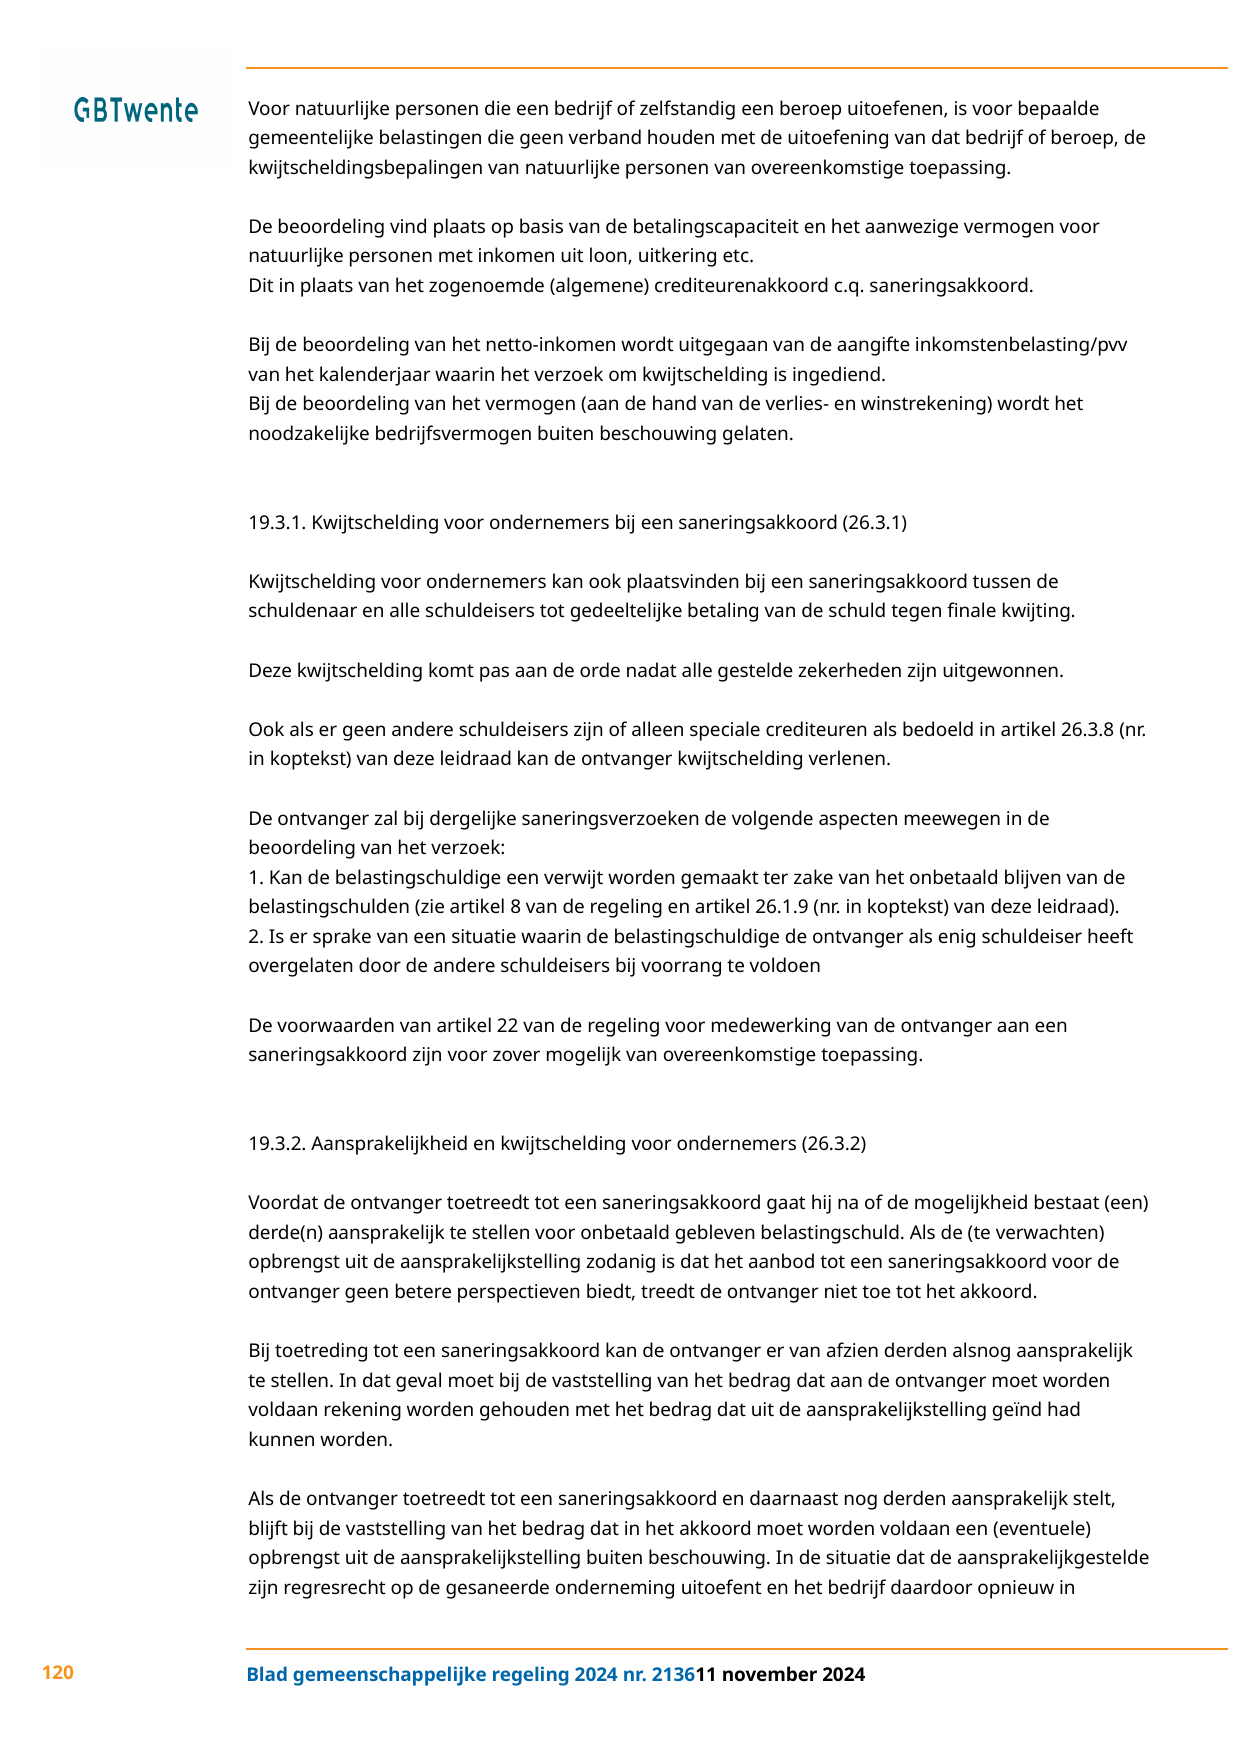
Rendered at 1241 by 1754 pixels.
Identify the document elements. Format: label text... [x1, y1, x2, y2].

text Ook als er geen andere schuldeisers zijn of alleen speciale crediteuren als bedoeld in artikel 26.3.8 (nr. in koptekst) van deze leidraad kan de ontvanger kwijtschelding verlenen. [248, 716, 1152, 771]
text Bij de beoordeling van het vermogen (aan de hand van de verlies- en winstrekening) wordt het noodzakelijke bedrijfsvermogen buiten beschouwing gelaten. [248, 391, 1152, 446]
text Voordat de ontvanger toetreedt tot een saneringsakkoord gaat hij na of de mogelijkheid bestaat (een) derde(n) aansprakelijk te stellen voor onbetaald gebleven belastingschuld. Als de (te verwachten) opbrengst uit de aansprakelijkstelling zodanig is dat het aanbod tot een saneringsakkoord voor de ontvanger geen betere perspectieven biedt, treedt de ontvanger niet toe tot het akkoord. [248, 1189, 1152, 1304]
text 1. Kan de belastingschuldige een verwijt worden gemaakt ter zake van het onbetaald blijven van de belastingschulden (zie artikel 8 van de regeling en artikel 26.1.9 (nr. in koptekst) van deze leidraad). [248, 864, 1152, 919]
text 19.3.2. Aansprakelijkheid en kwijtschelding voor ondernemers (26.3.2) [248, 1130, 1152, 1156]
picture [41, 47, 231, 172]
text De ontvanger zal bij dergelijke saneringsverzoeken de volgende aspecten meewegen in de beoordeling van het verzoek: [248, 805, 1152, 860]
text Deze kwijtschelding komt pas aan de orde nadat alle gestelde zekerheden zijn uitgewonnen. [248, 657, 1152, 683]
text Voor natuurlijke personen die een bedrijf of zelfstandig een beroep uitoefenen, is voor bepaalde gemeentelijke belastingen die geen verband houden met de uitoefening van dat bedrijf of beroep, de kwijtscheldingsbepalingen van natuurlijke personen van overeenkomstige toepassing. [248, 95, 1152, 180]
text De voorwaarden van artikel 22 van de regeling voor medewerking van de ontvanger aan een saneringsakkoord zijn voor zover mogelijk van overeenkomstige toepassing. [248, 1012, 1152, 1067]
text Bij de beoordeling van het netto-inkomen wordt uitgegaan van de aangifte inkomstenbelasting/pvv van het kalenderjaar waarin het verzoek om kwijtschelding is ingediend. [248, 331, 1152, 387]
text Dit in plaats van het zogenoemde (algemene) crediteurenakkoord c.q. saneringsakkoord. [248, 272, 1152, 298]
text Als de ontvanger toetreedt tot een saneringsakkoord en daarnaast nog derden aansprakelijk stelt, blijft bij de vaststelling van het bedrag dat in het akkoord moet worden voldaan een (eventuele) opbrengst uit de aansprakelijkstelling buiten beschouwing. In de situatie dat de aansprakelijkgestelde zijn regresrecht op de gesaneerde onderneming uitoefent en het bedrijf daardoor opnieuw in [248, 1485, 1152, 1600]
text 2. Is er sprake van een situatie waarin de belastingschuldige de ontvanger als enig schuldeiser heeft overgelaten door de andere schuldeisers bij voorrang te voldoen [248, 923, 1152, 978]
text Kwijtschelding voor ondernemers kan ook plaatsvinden bij een saneringsakkoord tussen de schuldenaar en alle schuldeisers tot gedeeltelijke betaling van de schuld tegen finale kwijting. [248, 568, 1152, 623]
text De beoordeling vind plaats op basis van de betalingscapaciteit en het aanwezige vermogen voor natuurlijke personen met inkomen uit loon, uitkering etc. [248, 213, 1152, 268]
text 19.3.1. Kwijtschelding voor ondernemers bij een saneringsakkoord (26.3.1) [248, 509, 1152, 535]
text Bij toetreding tot een saneringsakkoord kan de ontvanger er van afzien derden alsnog aansprakelijk te stellen. In dat geval moet bij de vaststelling van het bedrag dat aan de ontvanger moet worden voldaan rekening worden gehouden met het bedrag dat uit de aansprakelijkstelling geïnd had kunnen worden. [248, 1337, 1152, 1452]
